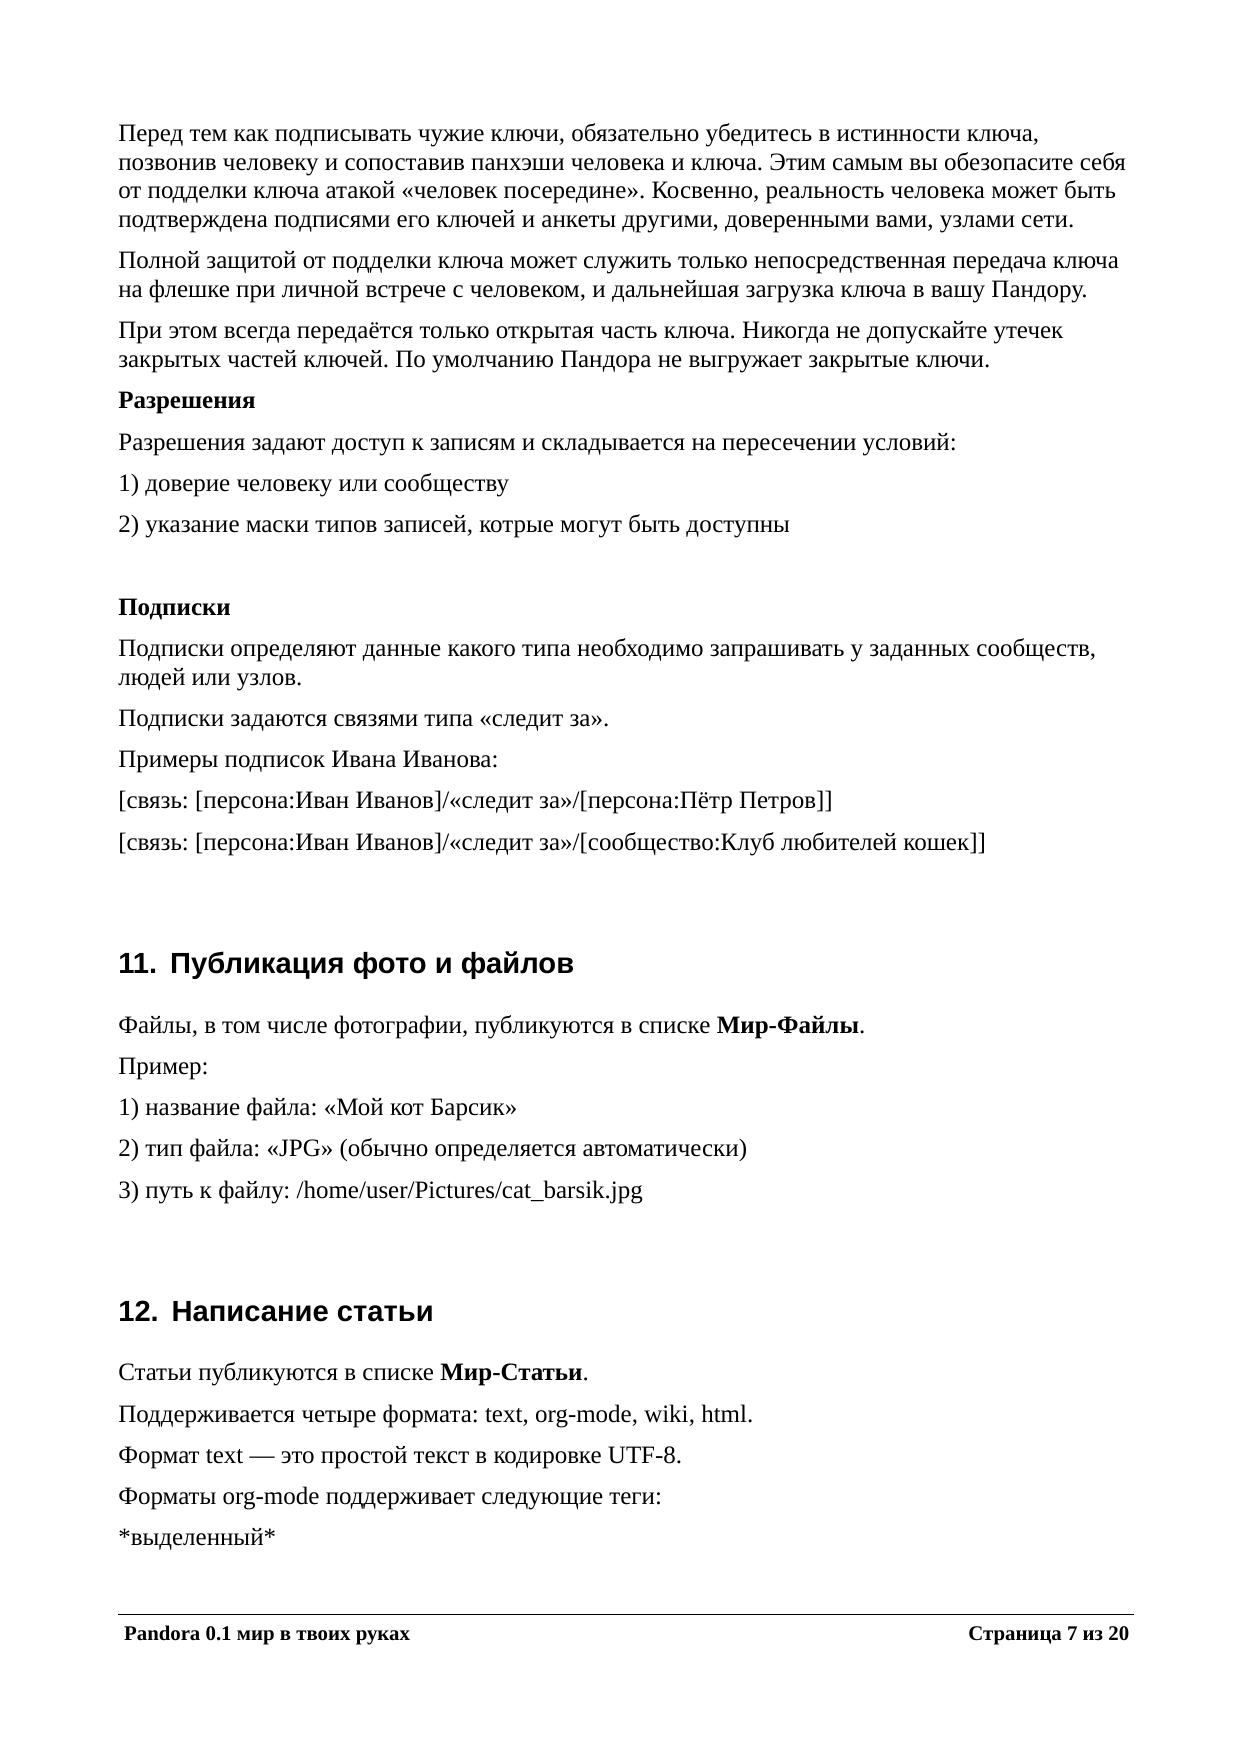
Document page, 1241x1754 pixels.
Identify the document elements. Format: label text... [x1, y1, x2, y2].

text Разрешения [118, 386, 1134, 414]
text Примеры подписок Ивана Иванова: [118, 744, 1134, 773]
text 1) название файла: «Мой кот Барсик» [118, 1092, 1134, 1121]
subtitle Написание статьи [118, 1294, 1134, 1327]
text Подписки задаются связями типа «следит за». [118, 703, 1134, 732]
text При этом всегда передаётся только открытая часть ключа. Никогда не допускайте утечек закрытых частей ключей. По умолчанию Пандора не выгружает закрытые ключи. [118, 316, 1134, 373]
text Форматы org-mode поддерживает следующие теги: [118, 1481, 1134, 1510]
text Подписки [118, 592, 1134, 621]
text Формат text — это простой текст в кодировке UTF-8. [118, 1440, 1134, 1469]
text Полной защитой от подделки ключа может служить только непосредственная передача ключа на флешке при личной встрече с человеком, и дальнейшая загрузка ключа в вашу Пандору. [118, 246, 1134, 303]
text Пример: [118, 1051, 1134, 1080]
text Поддерживается четыре формата: text, org-mode, wiki, html. [118, 1399, 1134, 1427]
text Подписки определяют данные какого типа необходимо запрашивать у заданных сообществ, людей или узлов. [118, 633, 1134, 691]
text Разрешения задают доступ к записям и складывается на пересечении условий: [118, 427, 1134, 456]
text 3) путь к файлу: /home/user/Pictures/cat_barsik.jpg [118, 1175, 1134, 1203]
text 1) доверие человеку или сообществу [118, 468, 1134, 497]
text *выделенный* [118, 1522, 1134, 1551]
subtitle Публикация фото и файлов [118, 946, 1134, 979]
text 2) тип файла: «JPG» (обычно определяется автоматически) [118, 1133, 1134, 1162]
text Перед тем как подписывать чужие ключи, обязательно убедитесь в истинности ключа, позвонив человеку и сопоставив панхэши человека и ключа. Этим самым вы обезопасите себя от подделки ключа атакой «человек посередине». Косвенно, реальность человека может быть подтверждена подписями его ключей и анкеты другими, доверенными вами, узлами сети. [118, 118, 1134, 233]
text Статьи публикуются в списке Мир-Статьи. [118, 1357, 1134, 1386]
text [связь: [персона:Иван Иванов]/«следит за»/[персона:Пётр Петров]] [118, 786, 1134, 814]
text [связь: [персона:Иван Иванов]/«следит за»/[сообщество:Клуб любителей кошек]] [118, 827, 1134, 856]
text 2) указание маски типов записей, котрые могут быть доступны [118, 509, 1134, 538]
text Файлы, в том числе фотографии, публикуются в списке Мир-Файлы. [118, 1010, 1134, 1038]
